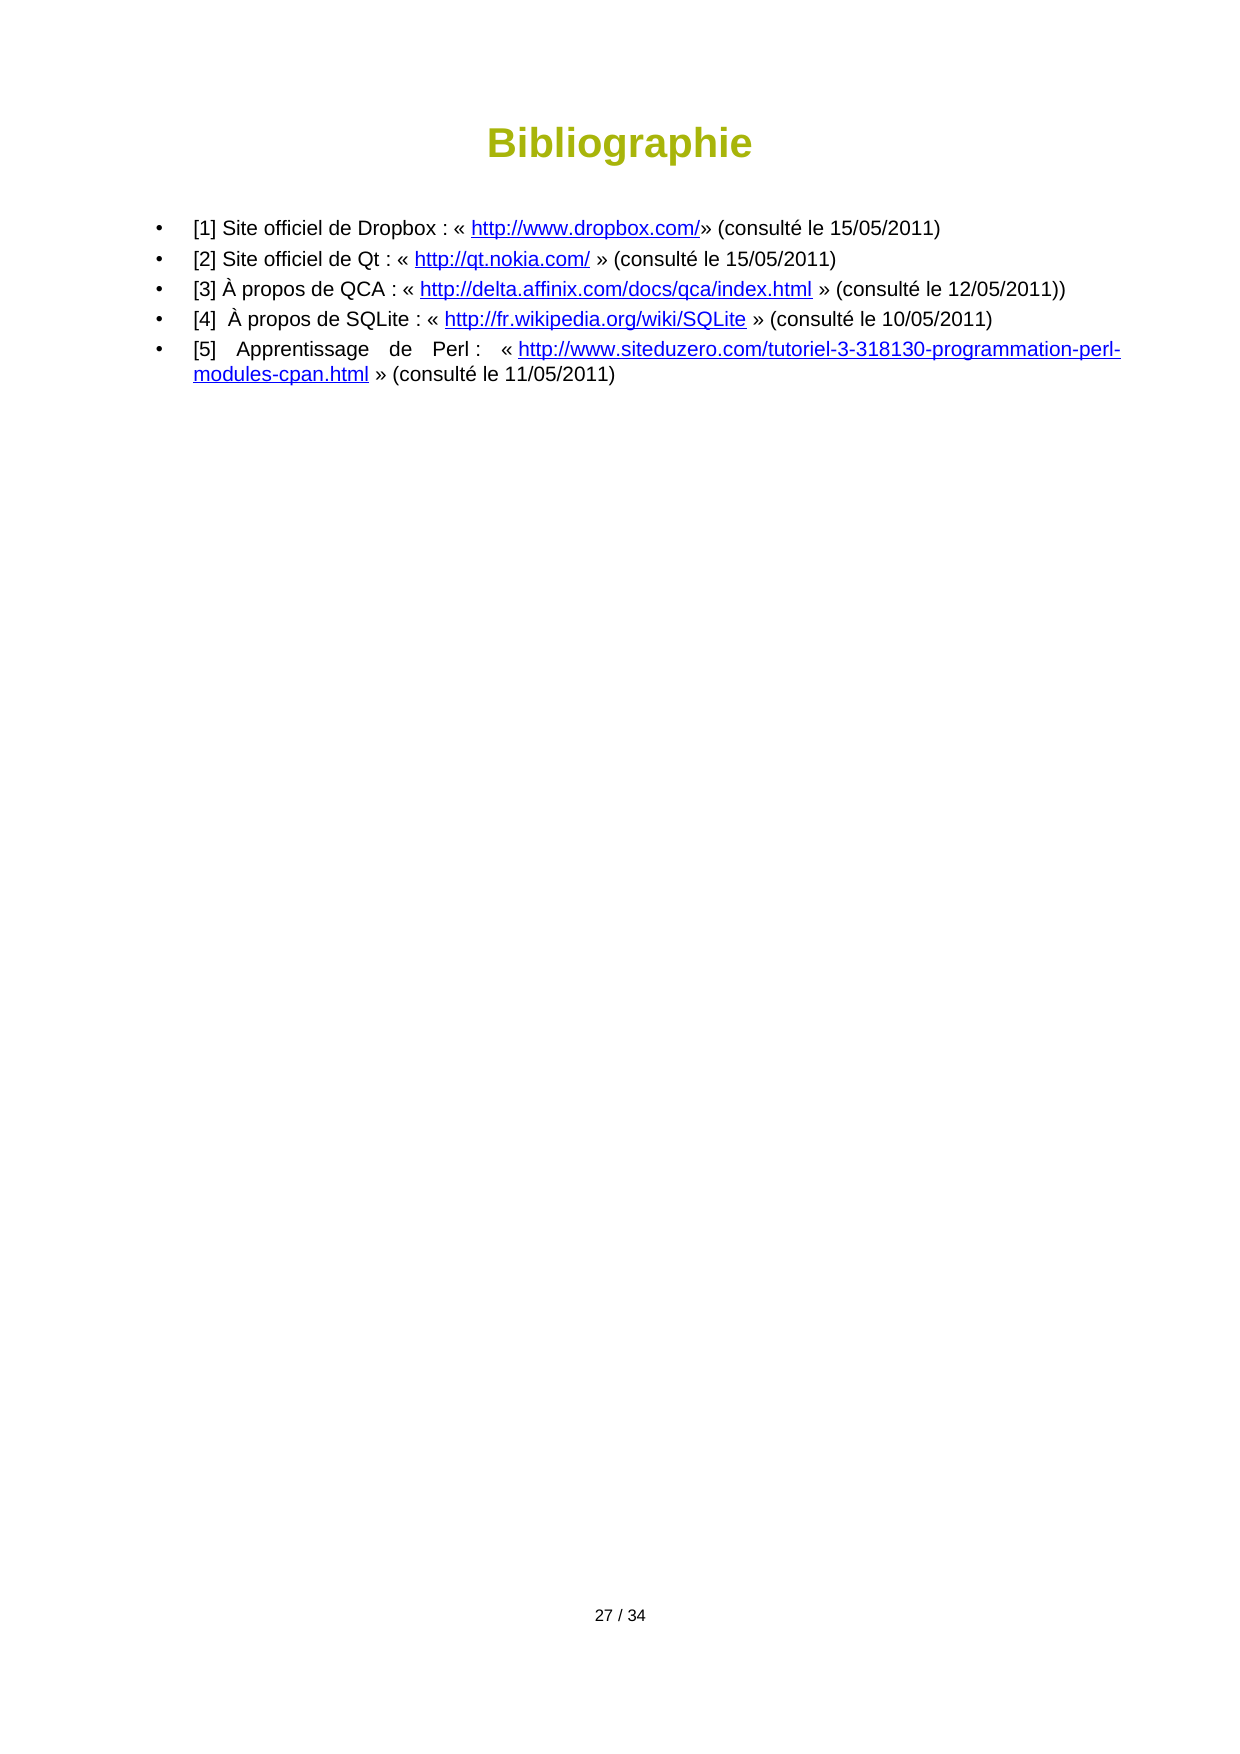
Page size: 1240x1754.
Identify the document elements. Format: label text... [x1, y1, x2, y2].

list [1] Site officiel de Dropbox : « http://www.dropbox.com/» (consulté le 15/05/2011) [156, 216, 1121, 240]
list [3] À propos de QCA : « http://delta.affinix.com/docs/qca/index.html » (consulté le 12/05/2011)) [156, 277, 1121, 301]
subtitle Bibliographie [118, 118, 1121, 166]
list [5] Apprentissage de Perl : « http://www.siteduzero.com/tutoriel-3-318130-programmation-perl-modules-cpan.html » (consulté le 11/05/2011) [156, 337, 1121, 385]
list [2] Site officiel de Qt : « http://qt.nokia.com/ » (consulté le 15/05/2011) [156, 246, 1121, 270]
list [4] À propos de SQLite : « http://fr.wikipedia.org/wiki/SQLite » (consulté le 10/05/2011) [156, 307, 1121, 331]
